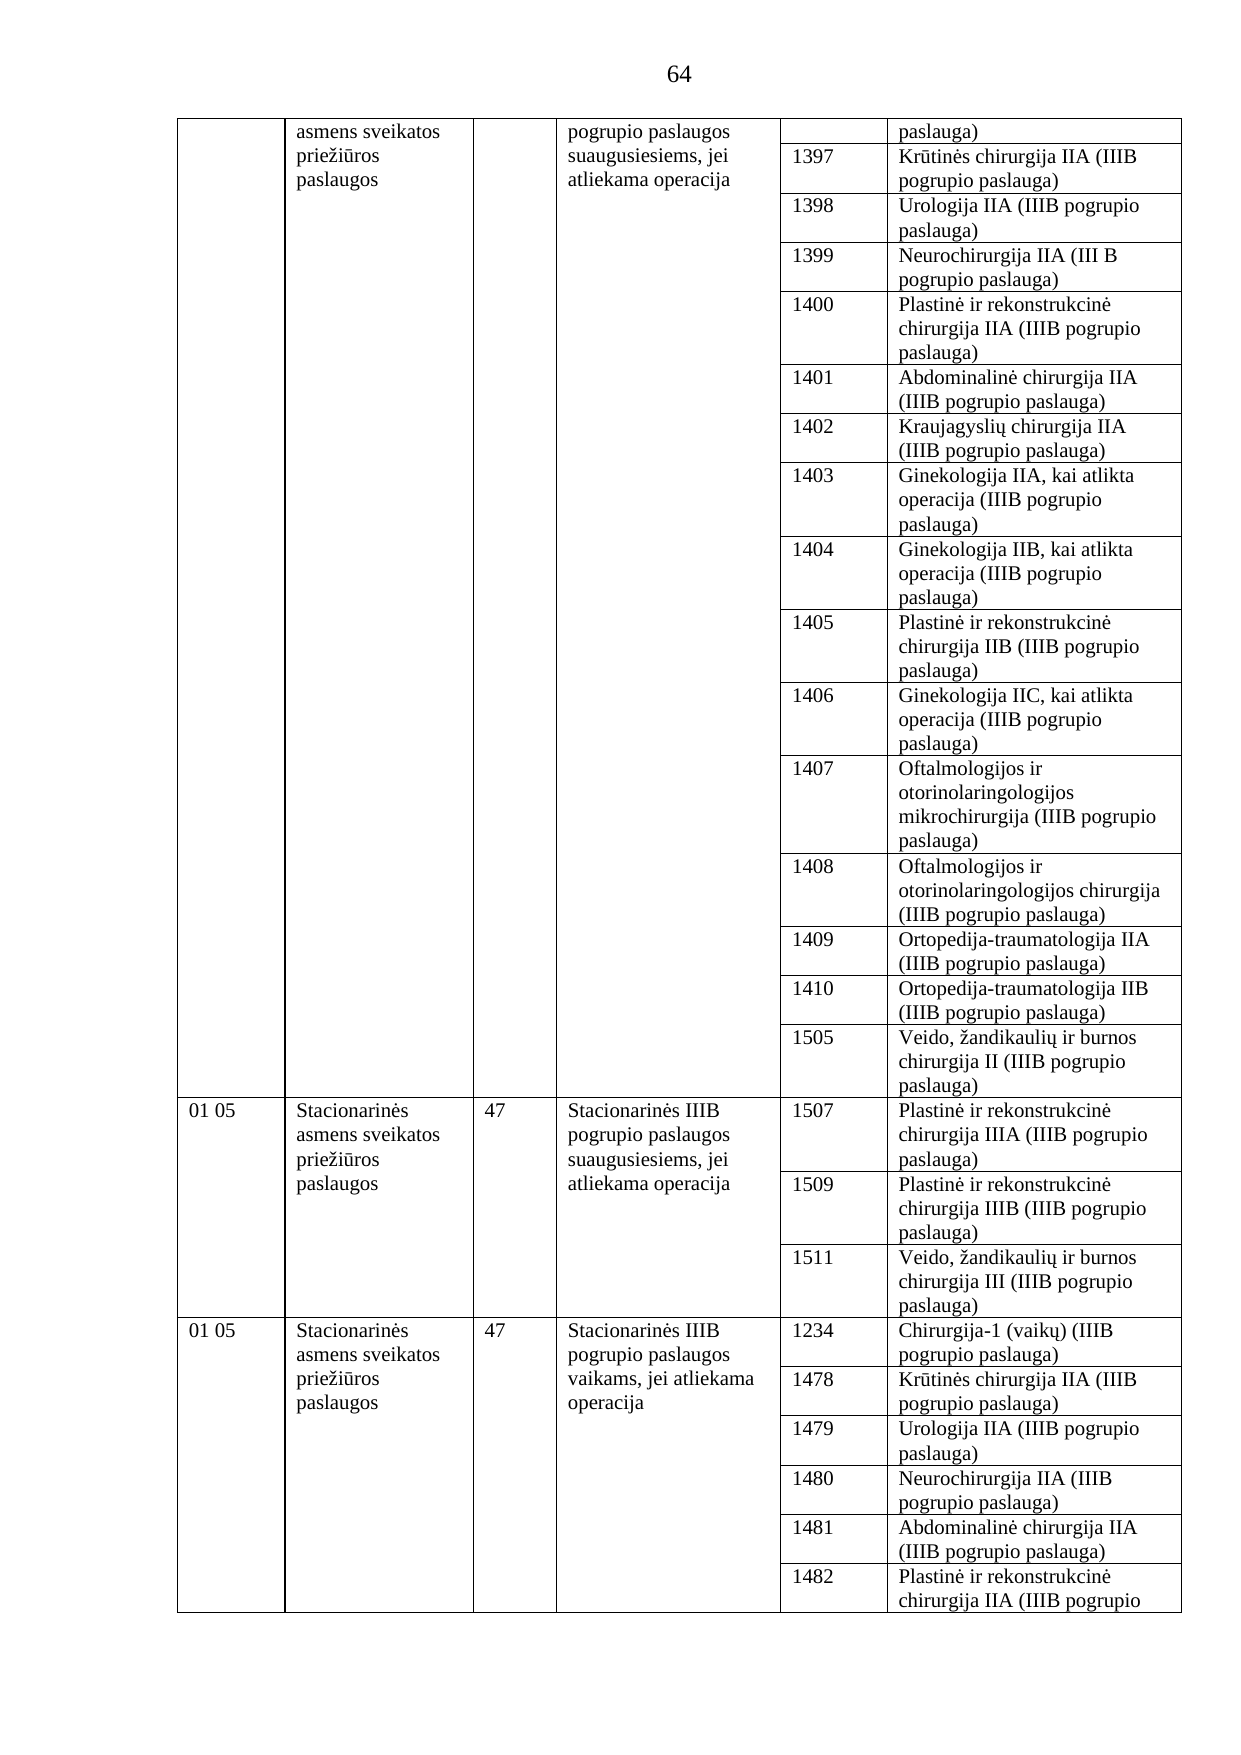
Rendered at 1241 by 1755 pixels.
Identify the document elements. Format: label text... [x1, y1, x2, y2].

table_cell Oftalmologijos ir otorinolaringologijos mikrochirurgija (IIIB pogrupio paslauga) [888, 756, 1181, 852]
table_cell 01 05 [178, 1098, 284, 1317]
table_cell 1400 [781, 292, 887, 364]
table_cell Chirurgija-1 (vaikų) (IIIB pogrupio paslauga) [888, 1318, 1181, 1366]
table_cell Oftalmologijos ir otorinolaringologijos chirurgija (IIIB pogrupio paslauga) [888, 854, 1181, 926]
table_cell [781, 119, 887, 143]
table_cell Stacionarinės asmens sveikatos priežiūros paslaugos [286, 1318, 473, 1612]
table_cell 1482 [781, 1564, 887, 1612]
table_cell Krūtinės chirurgija IIA (IIIB pogrupio paslauga) [888, 1367, 1181, 1415]
table_cell 1505 [781, 1025, 887, 1097]
table_cell Ginekologija IIC, kai atlikta operacija (IIIB pogrupio paslauga) [888, 683, 1181, 755]
table_cell Veido, žandikaulių ir burnos chirurgija III (IIIB pogrupio paslauga) [888, 1245, 1181, 1317]
table_cell 1408 [781, 854, 887, 926]
table_cell Stacionarinės IIIB pogrupio paslaugos vaikams, jei atliekama operacija [557, 1318, 780, 1612]
table_cell Krūtinės chirurgija IIA (IIIB pogrupio paslauga) [888, 144, 1181, 192]
table_cell 1399 [781, 243, 887, 291]
table_cell Plastinė ir rekonstrukcinė chirurgija IIB (IIIB pogrupio paslauga) [888, 610, 1181, 682]
table_cell Abdominalinė chirurgija IIA (IIIB pogrupio paslauga) [888, 365, 1181, 413]
table_cell asmens sveikatos priežiūros paslaugos [286, 119, 473, 1097]
table_cell 1478 [781, 1367, 887, 1415]
table_cell Ginekologija IIB, kai atlikta operacija (IIIB pogrupio paslauga) [888, 537, 1181, 609]
table_cell Neurochirurgija IIA (III B pogrupio paslauga) [888, 243, 1181, 291]
table_cell 1398 [781, 194, 887, 242]
table_cell 1409 [781, 927, 887, 975]
table_cell Stacionarinės asmens sveikatos priežiūros paslaugos [286, 1098, 473, 1317]
table_cell Veido, žandikaulių ir burnos chirurgija II (IIIB pogrupio paslauga) [888, 1025, 1181, 1097]
table_cell paslauga) [888, 119, 1181, 143]
table_cell Kraujagyslių chirurgija IIA (IIIB pogrupio paslauga) [888, 414, 1181, 462]
table_cell 1507 [781, 1098, 887, 1171]
table_cell 47 [474, 1318, 556, 1612]
table_cell pogrupio paslaugos suaugusiesiems, jei atliekama operacija [557, 119, 780, 1097]
table_cell Urologija IIA (IIIB pogrupio paslauga) [888, 1416, 1181, 1464]
table_cell 1480 [781, 1466, 887, 1514]
table_cell 1403 [781, 463, 887, 536]
table_cell Ginekologija IIA, kai atlikta operacija (IIIB pogrupio paslauga) [888, 463, 1181, 536]
table_cell Plastinė ir rekonstrukcinė chirurgija IIIB (IIIB pogrupio paslauga) [888, 1172, 1181, 1244]
table_cell 1402 [781, 414, 887, 462]
table_cell Urologija IIA (IIIB pogrupio paslauga) [888, 194, 1181, 242]
table_cell Ortopedija-traumatologija IIB (IIIB pogrupio paslauga) [888, 976, 1181, 1024]
table_cell 1401 [781, 365, 887, 413]
table_cell 1406 [781, 683, 887, 755]
table_cell [178, 119, 284, 1097]
table_cell 1404 [781, 537, 887, 609]
table_cell Stacionarinės IIIB pogrupio paslaugos suaugusiesiems, jei atliekama operacija [557, 1098, 780, 1317]
table_cell Neurochirurgija IIA (IIIB pogrupio paslauga) [888, 1466, 1181, 1514]
table_cell Plastinė ir rekonstrukcinė chirurgija IIA (IIIB pogrupio paslauga) [888, 292, 1181, 364]
table_cell 1410 [781, 976, 887, 1024]
table_cell Plastinė ir rekonstrukcinė chirurgija IIIA (IIIB pogrupio paslauga) [888, 1098, 1181, 1171]
table_cell 1234 [781, 1318, 887, 1366]
table_cell 01 05 [178, 1318, 284, 1612]
table_cell Abdominalinė chirurgija IIA (IIIB pogrupio paslauga) [888, 1515, 1181, 1563]
table_cell Ortopedija-traumatologija IIA (IIIB pogrupio paslauga) [888, 927, 1181, 975]
table_cell [474, 119, 556, 1097]
table_cell 1407 [781, 756, 887, 852]
table_cell 1511 [781, 1245, 887, 1317]
table_cell 1405 [781, 610, 887, 682]
table_cell 1481 [781, 1515, 887, 1563]
table_cell 1397 [781, 144, 887, 192]
table_cell 1479 [781, 1416, 887, 1464]
table_cell 47 [474, 1098, 556, 1317]
table_cell 1509 [781, 1172, 887, 1244]
table_cell Plastinė ir rekonstrukcinė chirurgija IIA (IIIB pogrupio [888, 1564, 1181, 1612]
